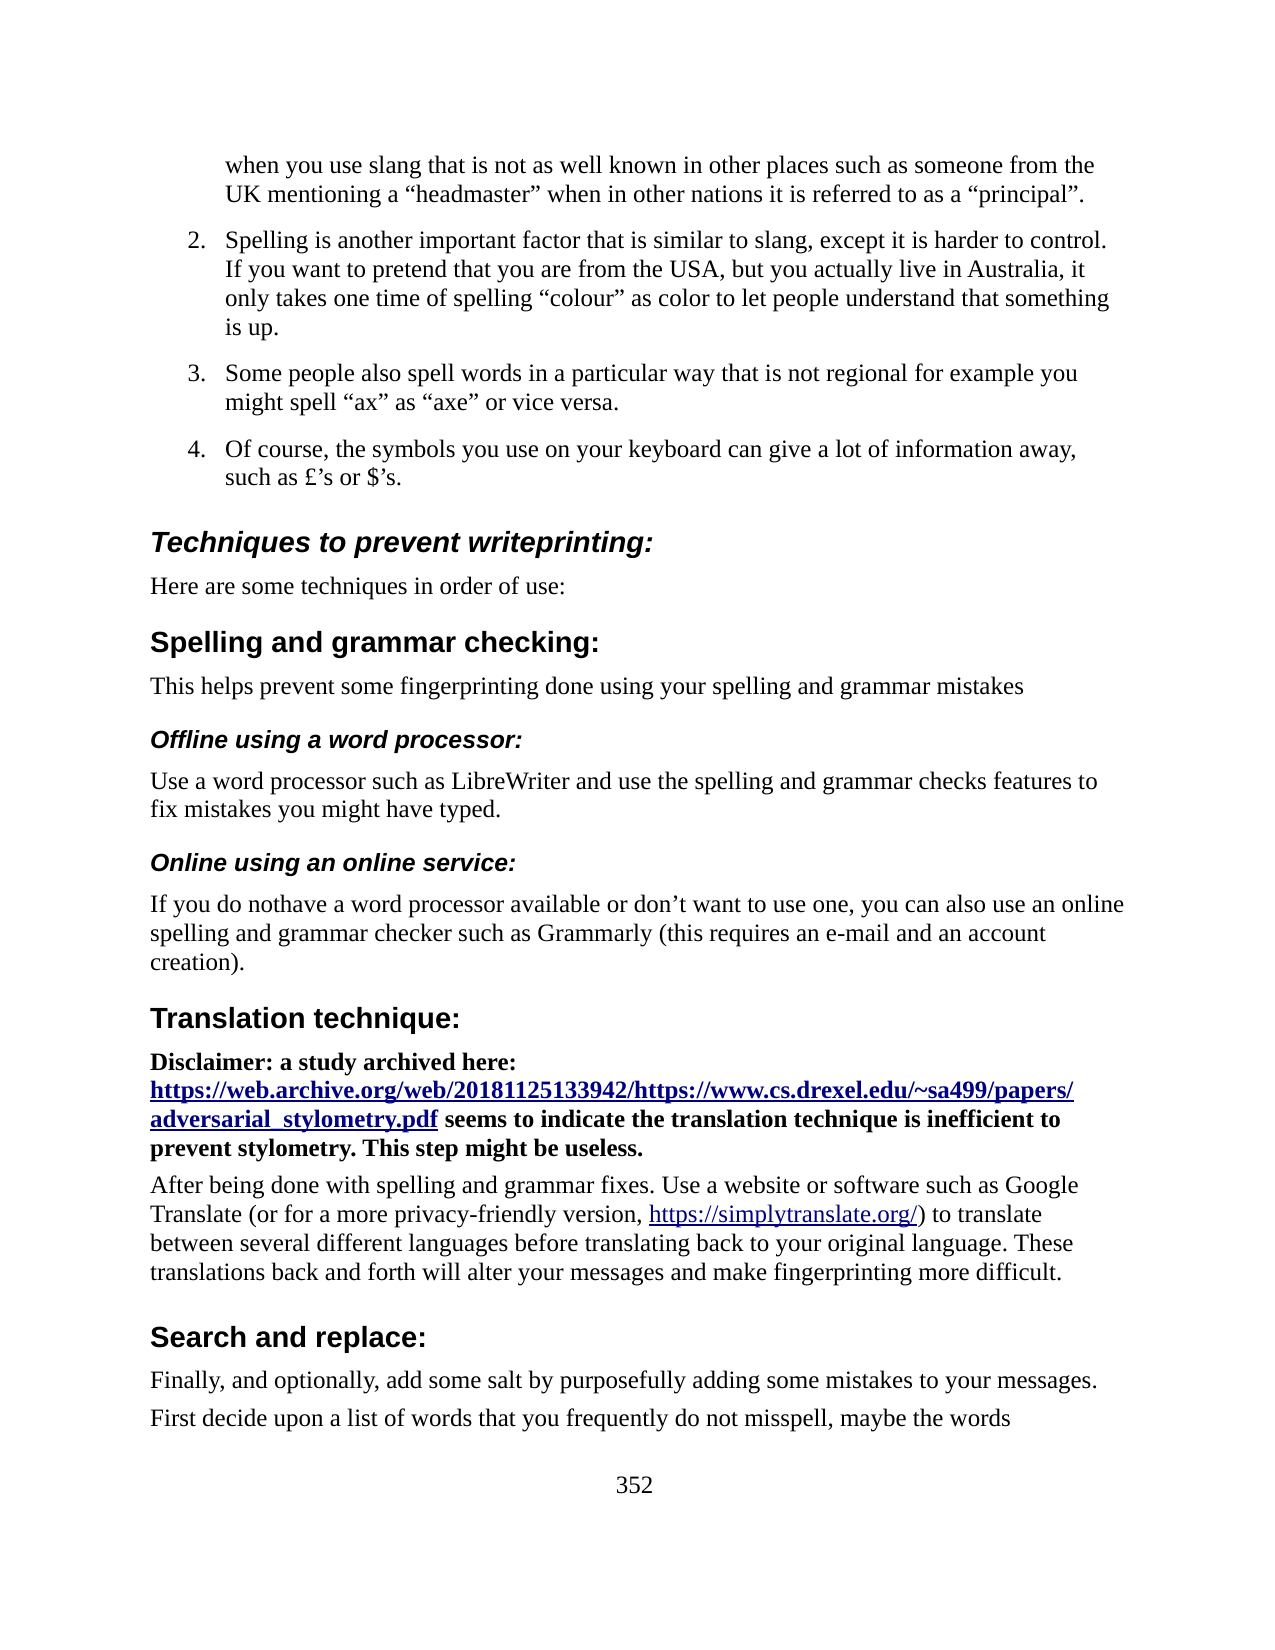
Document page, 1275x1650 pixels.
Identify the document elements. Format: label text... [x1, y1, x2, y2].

text This helps prevent some fingerprinting done using your spelling and grammar mistakes [150, 671, 1125, 700]
subtitle Techniques to prevent writeprinting: [150, 525, 1125, 559]
list Some people also spell words in a particular way that is not regional for example you might spell “ax” as “axe” or vice versa. [187, 358, 1125, 416]
text Finally, and optionally, add some salt by purposefully adding some mistakes to your messages. [150, 1366, 1125, 1394]
text First decide upon a list of words that you frequently do not misspell, maybe the words [150, 1403, 1125, 1432]
subtitle Translation technique: [150, 1001, 1125, 1034]
list when you use slang that is not as well known in other places such as someone from the UK mentioning a “headmaster” when in other nations it is referred to as a “principal”. [187, 150, 1125, 207]
subtitle Search and replace: [150, 1319, 1125, 1353]
text After being done with spelling and grammar fixes. Use a website or software such as Google Translate (or for a more privacy-friendly version, https://simplytranslate.org/) to translate between several different languages before translating back to your original language. These translations back and forth will alter your messages and make fingerprinting more difficult. [150, 1171, 1125, 1286]
text Use a word processor such as LibreWriter and use the spelling and grammar checks features to fix mistakes you might have typed. [150, 766, 1125, 823]
text Here are some techniques in order of use: [150, 571, 1125, 600]
text If you do nothave a word processor available or don’t want to use one, you can also use an online spelling and grammar checker such as Grammarly (this requires an e-mail and an account creation). [150, 889, 1125, 976]
text Disclaimer: a study archived here: https://web.archive.org/web/20181125133942/https://www.cs.drexel.edu/~sa499/papers/adversarial_stylometry.pdf seems to indicate the translation technique is inefficient to prevent stylometry. This step might be useless. [150, 1047, 1125, 1162]
subtitle Online using an online service: [150, 848, 1125, 877]
list Spelling is another important factor that is similar to slang, except it is harder to control. If you want to pretend that you are from the USA, but you actually live in Australia, it only takes one time of spelling “colour” as color to let people understand that something is up. [187, 225, 1125, 340]
subtitle Spelling and grammar checking: [150, 625, 1125, 658]
list Of course, the symbols you use on your keyboard can give a lot of information away, such as £’s or $’s. [187, 434, 1125, 491]
subtitle Offline using a word processor: [150, 725, 1125, 753]
